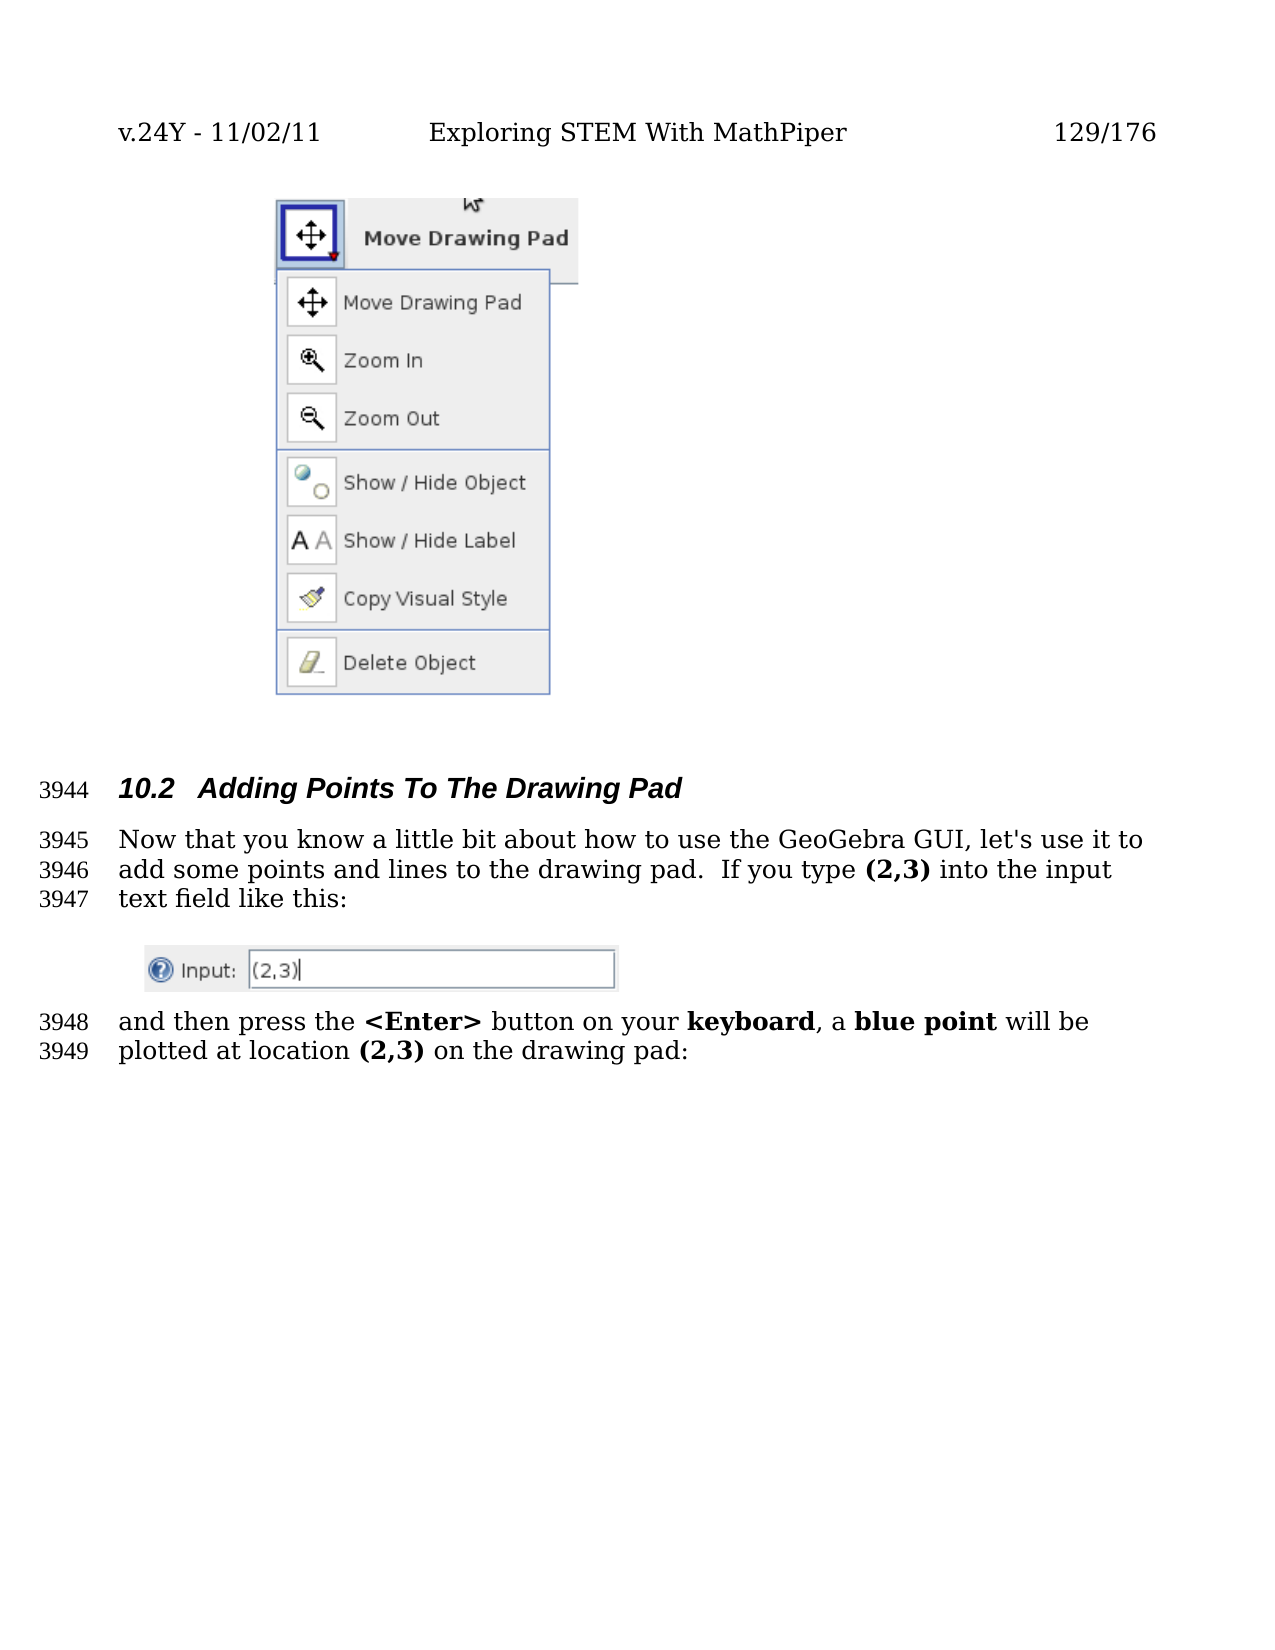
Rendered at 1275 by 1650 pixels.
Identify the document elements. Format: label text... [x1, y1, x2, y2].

subtitle Adding Points To The Drawing Pad [118, 771, 1157, 804]
picture [144, 945, 620, 992]
picture [273, 198, 579, 703]
text and then press the <Enter> button on your keyboard, a blue point will be plotted at location (2,3) on the drawing pad: [118, 1007, 1157, 1066]
text Now that you know a little bit about how to use the GeoGebra GUI, let's use it to add some points and lines to the drawing pad. If you type (2,3) into the input text field like this: [118, 825, 1157, 913]
